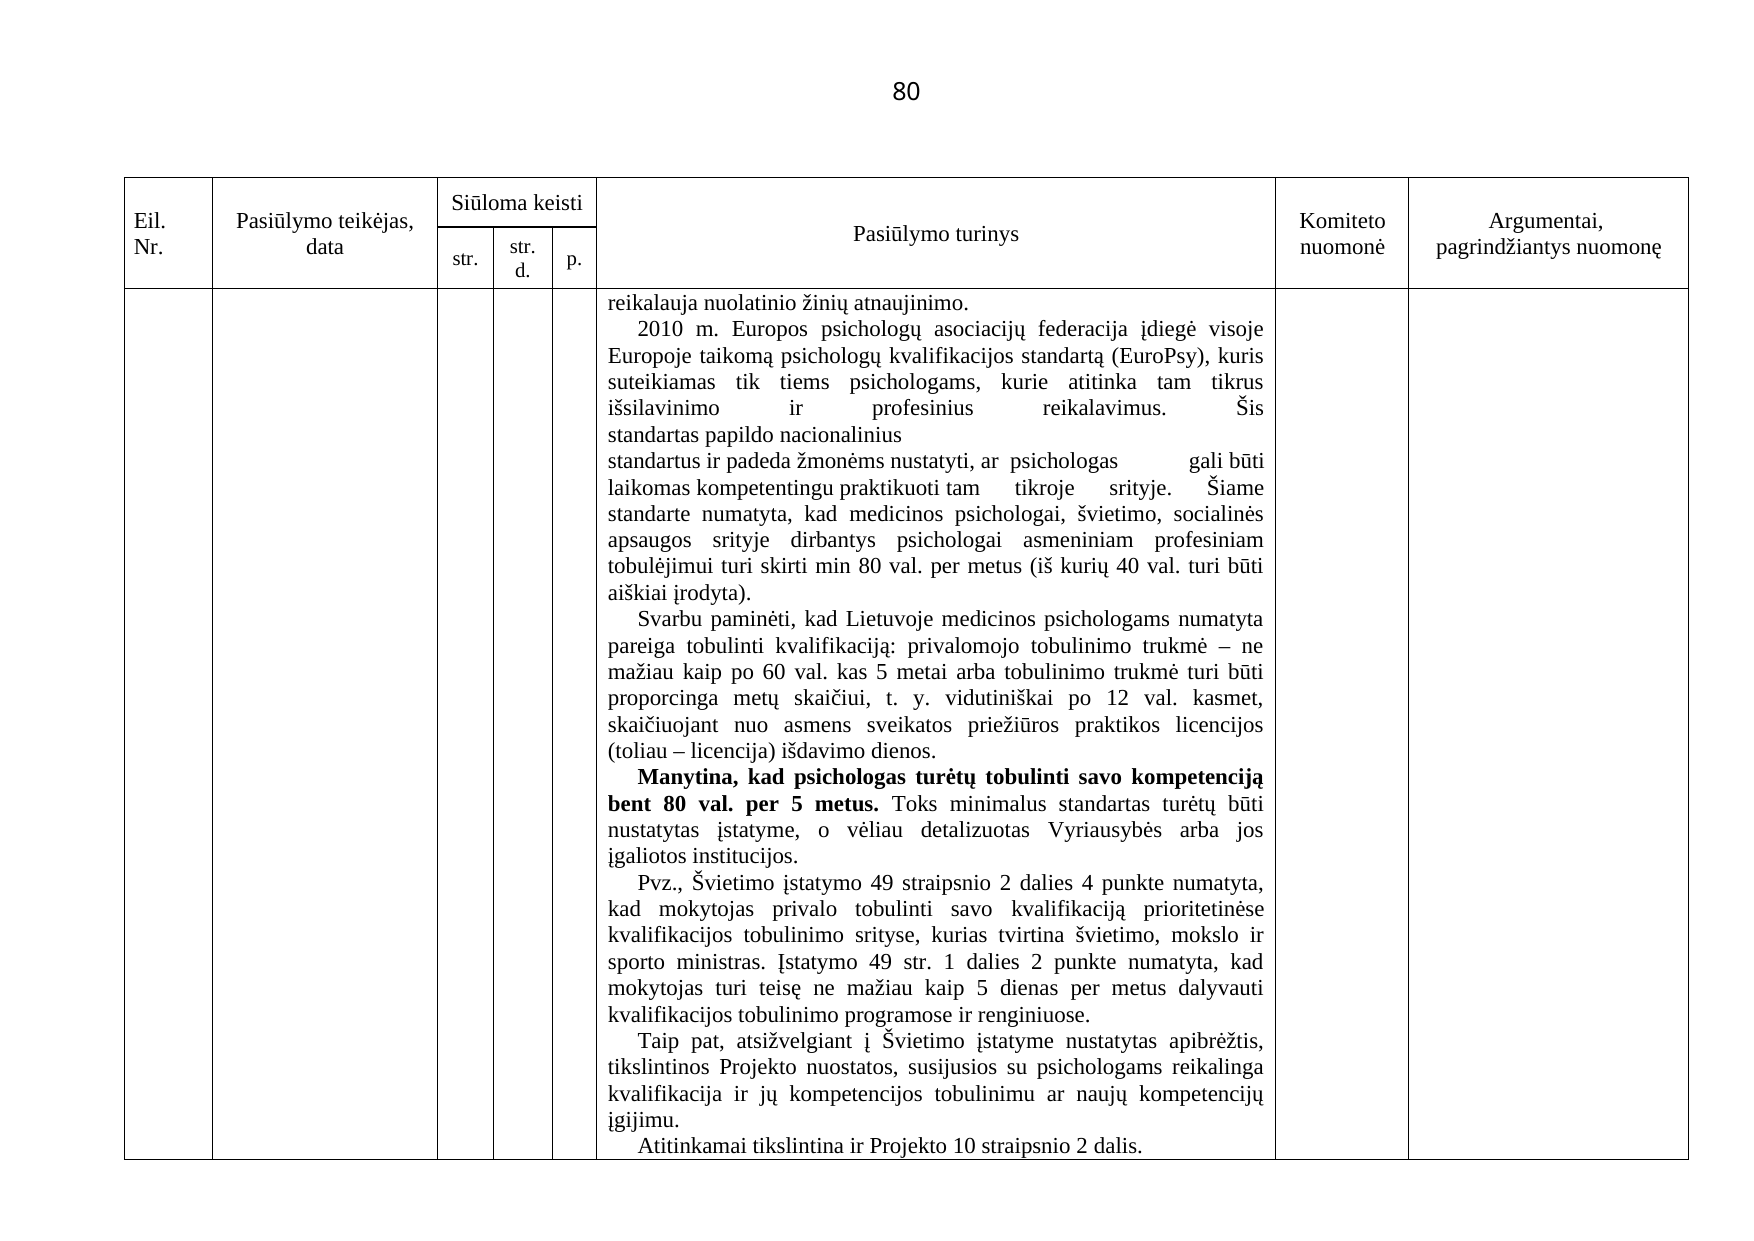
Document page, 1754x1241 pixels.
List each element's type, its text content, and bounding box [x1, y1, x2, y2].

table_cell [494, 289, 552, 1159]
table_cell str. d. [494, 228, 552, 288]
table_cell [1409, 289, 1688, 1159]
table_cell [1276, 289, 1408, 1159]
table_header Eil. Nr. [125, 178, 212, 288]
table_cell [125, 289, 212, 1159]
table_header Siūloma keisti [438, 178, 596, 226]
table_header Argumentai, pagrindžiantys nuomonę [1409, 178, 1688, 288]
table_header Pasiūlymo teikėjas, data [213, 178, 437, 288]
table_cell reikalauja nuolatinio žinių atnaujinimo. 2010 m. Europos psichologų asociacijų federacija įdiegė visoje Europoje taikomą psichologų kvalifikacijos standartą (EuroPsy), kuris suteikiamas tik tiems psichologams, kurie atitinka tam tikrus išsilavinimo ir profesinius reikalavimus. Šis standartas papildo nacionalinius standartus ir padeda žmonėms nustatyti, ar psichologas gali būti laikomas kompetentingu praktikuoti tam tikroje srityje. Šiame standarte numatyta, kad medicinos psichologai, švietimo, socialinės apsaugos srityje dirbantys psichologai asmeniniam profesiniam tobulėjimui turi skirti min 80 val. per metus (iš kurių 40 val. turi būti aiškiai įrodyta). Svarbu paminėti, kad Lietuvoje medicinos psichologams numatyta pareiga tobulinti kvalifikaciją: privalomojo tobulinimo trukmė – ne mažiau kaip po 60 val. kas 5 metai arba tobulinimo trukmė turi būti proporcinga metų skaičiui, t. y. vidutiniškai po 12 val. kasmet, skaičiuojant nuo asmens sveikatos priežiūros praktikos licencijos (toliau – licencija) išdavimo dienos. Manytina, kad psichologas turėtų tobulinti savo kompetenciją bent 80 val. per 5 metus. Toks minimalus standartas turėtų būti nustatytas įstatyme, o vėliau detalizuotas Vyriausybės arba jos įgaliotos institucijos. Pvz., Švietimo įstatymo 49 straipsnio 2 dalies 4 punkte numatyta, kad mokytojas privalo tobulinti savo kvalifikaciją prioritetinėse kvalifikacijos tobulinimo srityse, kurias tvirtina švietimo, mokslo ir sporto ministras. Įstatymo 49 str. 1 dalies 2 punkte numatyta, kad mokytojas turi teisę ne mažiau kaip 5 dienas per metus dalyvauti kvalifikacijos tobulinimo programose ir renginiuose. Taip pat, atsižvelgiant į Švietimo įstatyme nustatytas apibrėžtis, tikslintinos Projekto nuostatos, susijusios su psichologams reikalinga kvalifikacija ir jų kompetencijos tobulinimu ar naujų kompetencijų įgijimu. Atitinkamai tikslintina ir Projekto 10 straipsnio 2 dalis. [597, 289, 1275, 1159]
table_header Komiteto nuomonė [1276, 178, 1408, 288]
table_cell str. [438, 228, 493, 288]
table_cell [438, 289, 493, 1159]
table_cell p. [553, 228, 596, 288]
table_cell [213, 289, 437, 1159]
table_cell [553, 289, 596, 1159]
table_header Pasiūlymo turinys [597, 178, 1275, 288]
